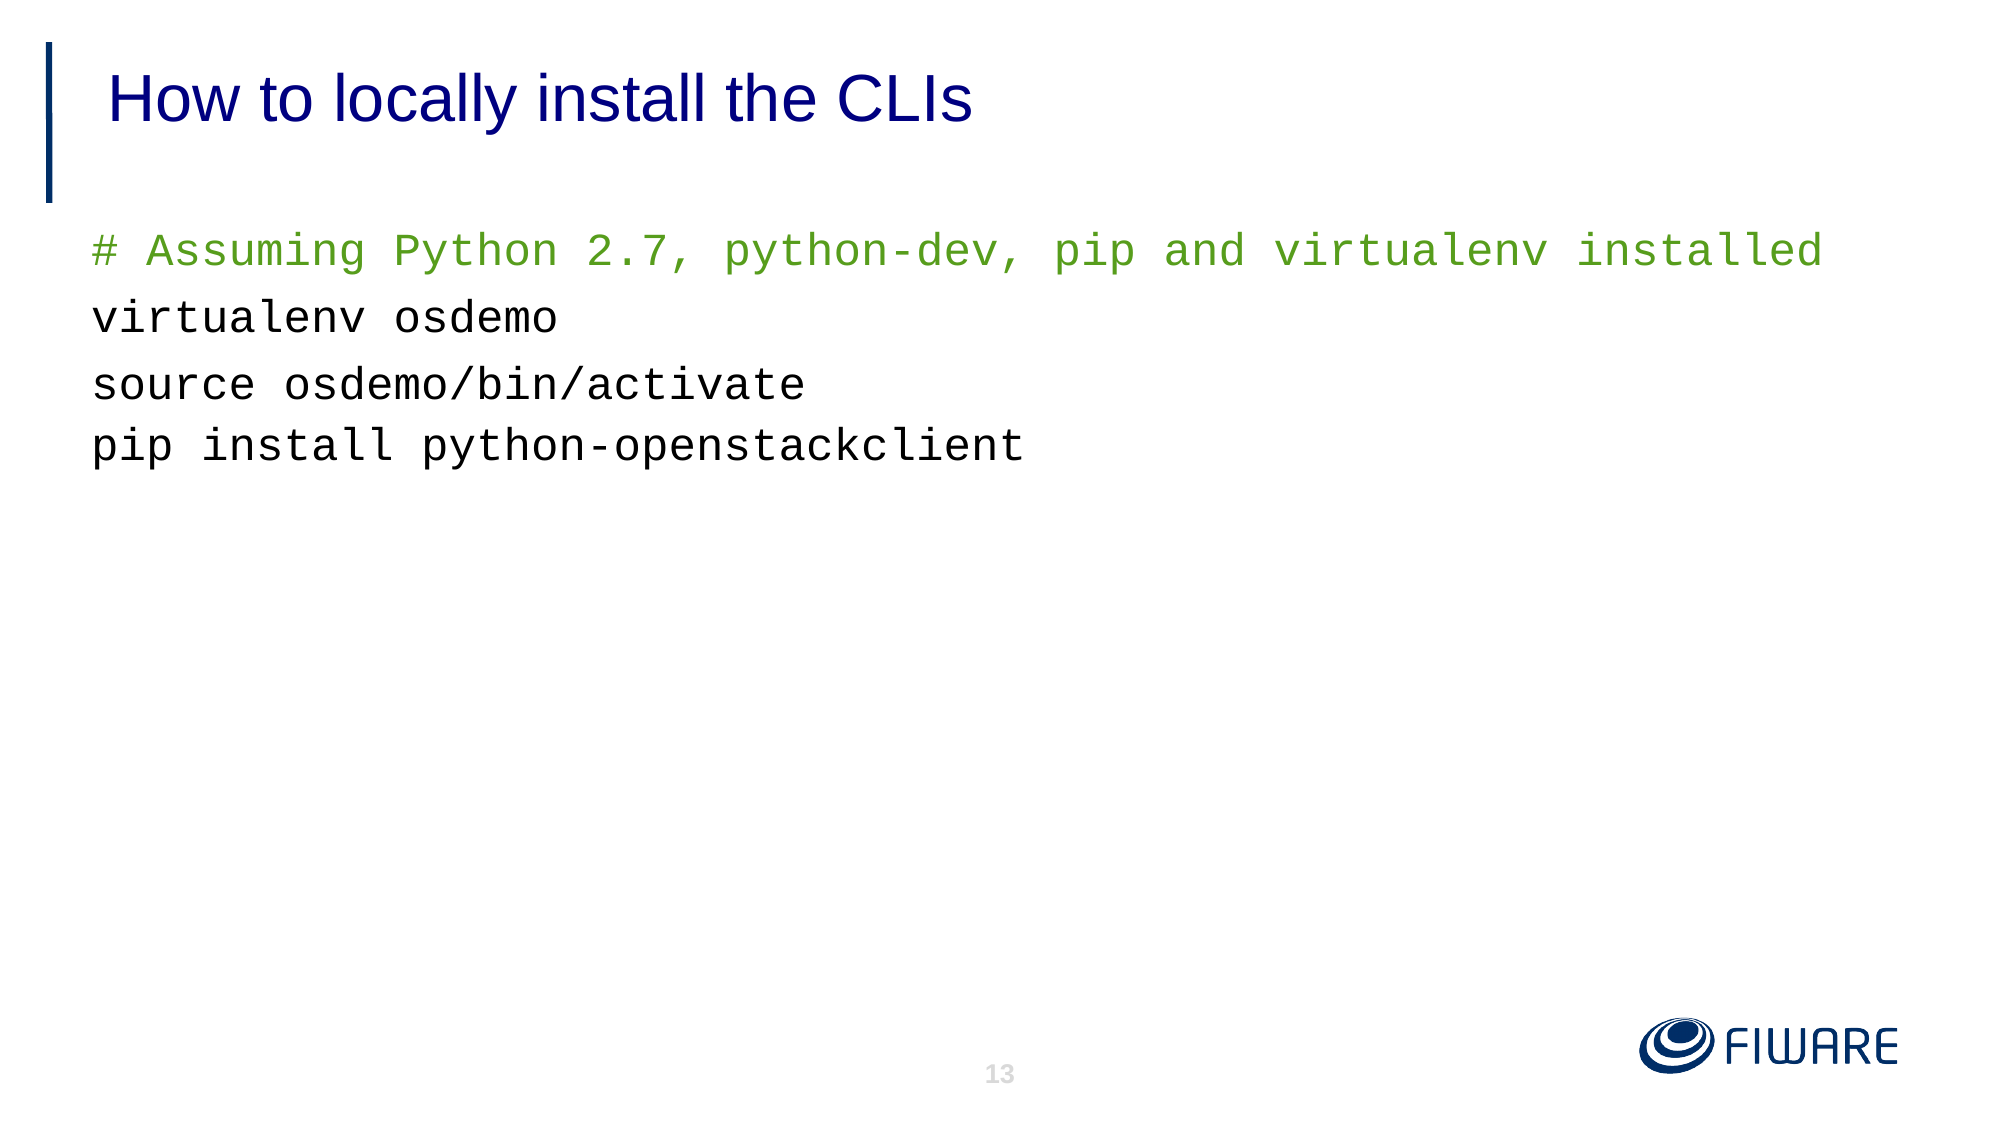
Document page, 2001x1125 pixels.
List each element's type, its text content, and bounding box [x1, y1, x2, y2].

title How to locally install the CLIs [92, 47, 1704, 189]
slide_number [887, 1042, 1113, 1103]
picture [1635, 1012, 1905, 1077]
text_box # Assuming Python 2.7, python-dev, pip and virtualenv installed virtualenv osdemo source osdemo/bin/activate pip install python-openstackclient [76, 212, 1902, 477]
